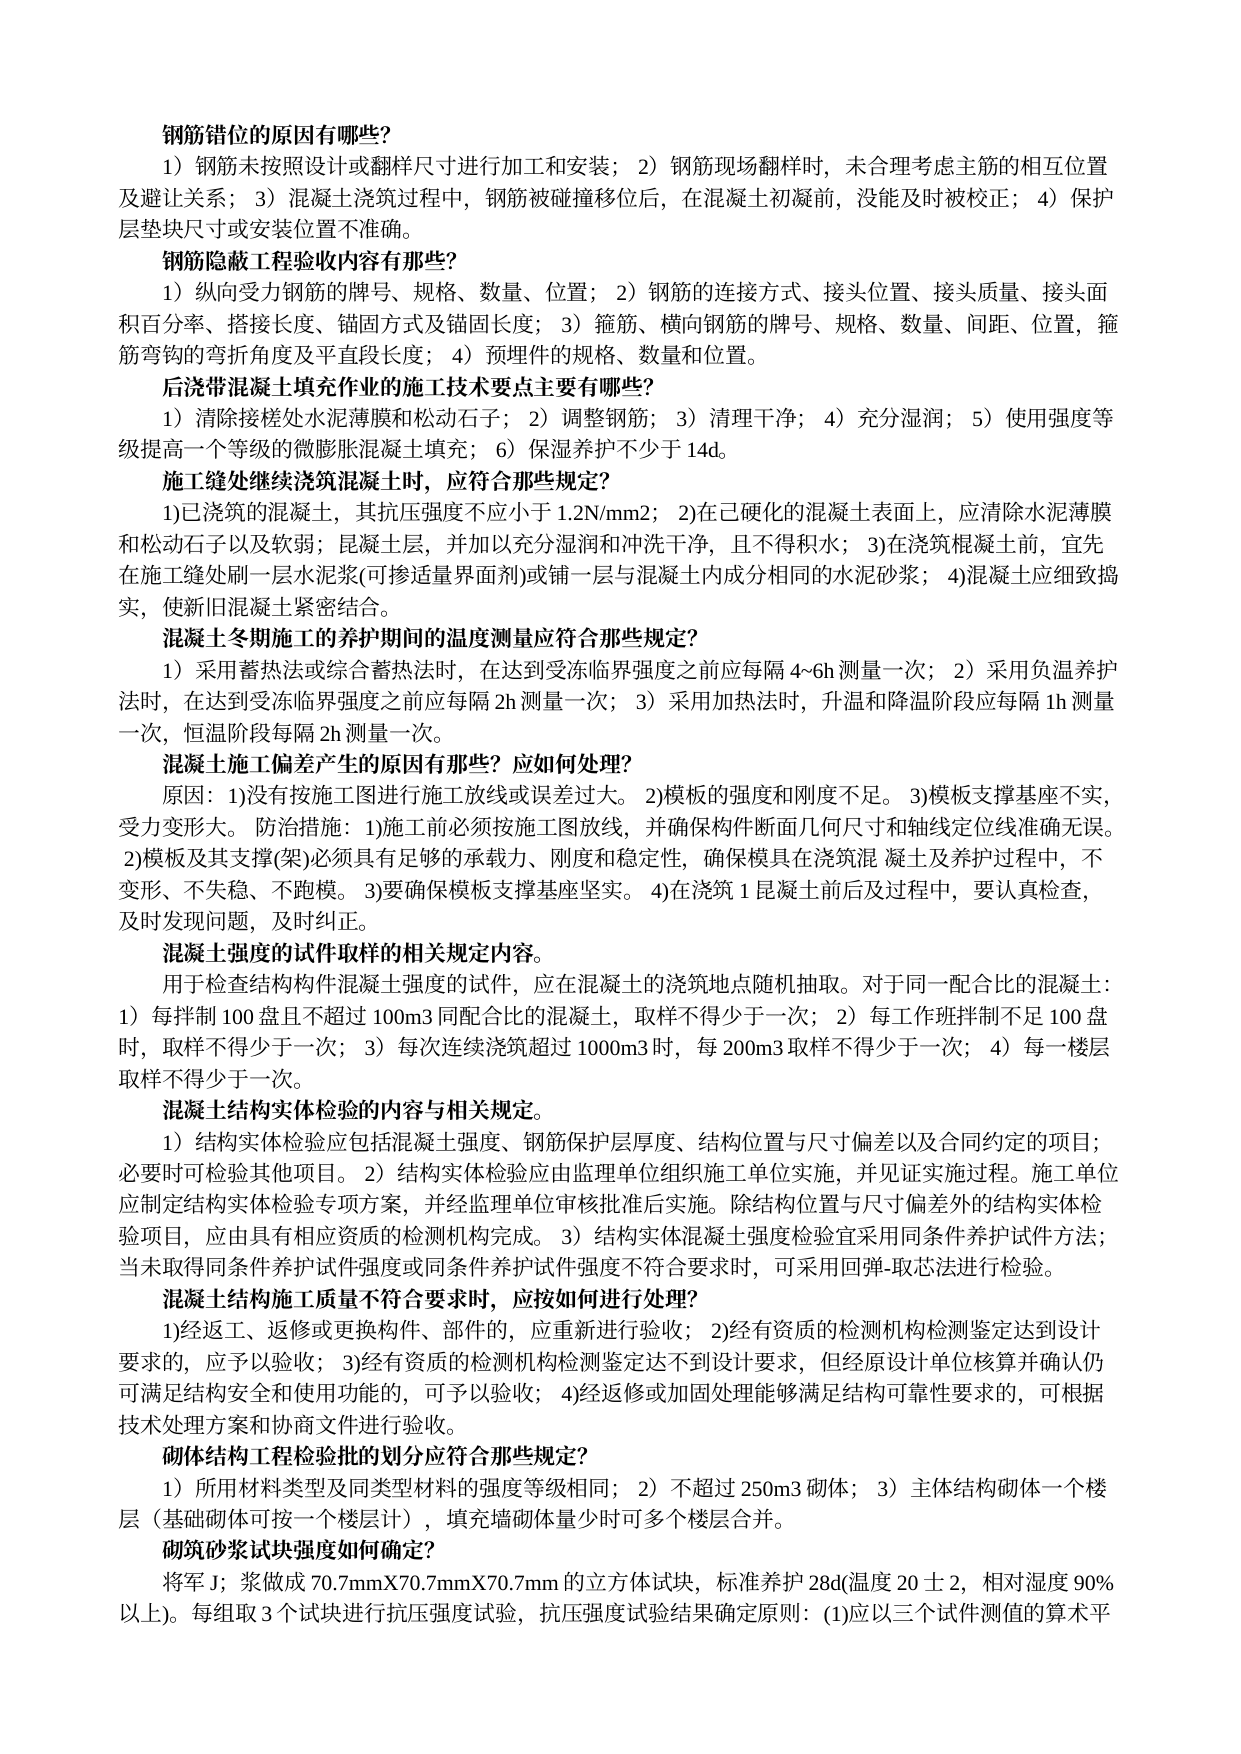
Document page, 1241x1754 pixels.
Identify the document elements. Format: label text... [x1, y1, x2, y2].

subtitle 砌体结构工程检验批的划分应符合那些规定？ [118, 1439, 1122, 1471]
text 用于检查结构构件混凝土强度的试件，应在混凝土的浇筑地点随机抽取。对于同一配合比的混凝土：1）每拌制100盘且不超过100m3同配合比的混凝土，取样不得少于一次； 2）每工作班拌制不足100盘时，取样不得少于一次； 3）每次连续浇筑超过1000m3时，每200m3取样不得少于一次； 4）每一楼层取样不得少于一次。 [118, 967, 1122, 1093]
subtitle 混凝土结构实体检验的内容与相关规定。 [118, 1093, 1122, 1125]
subtitle 钢筋隐蔽工程验收内容有那些？ [118, 244, 1122, 275]
text 1）采用蓄热法或综合蓄热法时，在达到受冻临界强度之前应每隔4~6h测量一次； 2）采用负温养护法时，在达到受冻临界强度之前应每隔2h测量一次； 3）采用加热法时，升温和降温阶段应每隔1h测量一次，恒温阶段每隔2h测量一次。 [118, 653, 1122, 747]
subtitle 施工缝处继续浇筑混凝土时，应符合那些规定？ [118, 464, 1122, 496]
text 1）纵向受力钢筋的牌号、规格、数量、位置； 2）钢筋的连接方式、接头位置、接头质量、接头面积百分率、搭接长度、锚固方式及锚固长度； 3）箍筋、横向钢筋的牌号、规格、数量、间距、位置，箍筋弯钩的弯折角度及平直段长度； 4）预埋件的规格、数量和位置。 [118, 275, 1122, 370]
subtitle 砌筑砂浆试块强度如何确定？ [118, 1534, 1122, 1565]
text 原因：1)没有按施工图进行施工放线或误差过大。 2)模板的强度和刚度不足。 3)模板支撑基座不实，受力变形大。 防治措施：1)施工前必须按施工图放线，并确保构件断面几何尺寸和轴线定位线准确无误。 2)模板及其支撑(架)必须具有足够的承载力、刚度和稳定性，确保模具在浇筑混 凝土及养护过程中，不变形、不失稳、不跑模。 3)要确保模板支撑基座坚实。 4)在浇筑1昆凝土前后及过程中，要认真检查，及时发现问题，及时纠正。 [118, 779, 1122, 936]
subtitle 后浇带混凝土填充作业的施工技术要点主要有哪些？ [118, 370, 1122, 401]
subtitle 混凝土结构施工质量不符合要求时，应按如何进行处理？ [118, 1282, 1122, 1313]
subtitle 混凝土施工偏差产生的原因有那些？应如何处理？ [118, 747, 1122, 779]
text 1）清除接槎处水泥薄膜和松动石子； 2）调整钢筋； 3）清理干净； 4）充分湿润； 5）使用强度等级提高一个等级的微膨胀混凝土填充； 6）保湿养护不少于14d。 [118, 401, 1122, 464]
subtitle 钢筋错位的原因有哪些？ [118, 118, 1122, 149]
text 1）结构实体检验应包括混凝土强度、钢筋保护层厚度、结构位置与尺寸偏差以及合同约定的项目；必要时可检验其他项目。 2）结构实体检验应由监理单位组织施工单位实施，并见证实施过程。施工单位应制定结构实体检验专项方案，并经监理单位审核批准后实施。除结构位置与尺寸偏差外的结构实体检验项目，应由具有相应资质的检测机构完成。 3）结构实体混凝土强度检验宜采用同条件养护试件方法；当未取得同条件养护试件强度或同条件养护试件强度不符合要求时，可采用回弹-取芯法进行检验。 [118, 1125, 1122, 1282]
subtitle 混凝土冬期施工的养护期间的温度测量应符合那些规定？ [118, 621, 1122, 653]
text 将军J；浆做成70.7mmX70.7mmX70.7mm的立方体试块，标准养护28d(温度20士2，相对湿度90%以上)。每组取3个试块进行抗压强度试验，抗压强度试验结果确定原则：(1)应以三个试件测值的算术平 [118, 1565, 1122, 1628]
subtitle 混凝土强度的试件取样的相关规定内容。 [118, 936, 1122, 967]
text 1)经返工、返修或更换构件、部件的，应重新进行验收； 2)经有资质的检测机构检测鉴定达到设计要求的，应予以验收； 3)经有资质的检测机构检测鉴定达不到设计要求，但经原设计单位核算并确认仍可满足结构安全和使用功能的，可予以验收； 4)经返修或加固处理能够满足结构可靠性要求的，可根据技术处理方案和协商文件进行验收。 [118, 1313, 1122, 1439]
text 1）所用材料类型及同类型材料的强度等级相同； 2）不超过250m3砌体； 3）主体结构砌体一个楼层（基础砌体可按一个楼层计），填充墙砌体量少时可多个楼层合并。 [118, 1471, 1122, 1534]
text 1)已浇筑的混凝土，其抗压强度不应小于1.2N/mm2； 2)在己硬化的混凝土表面上，应清除水泥薄膜和松动石子以及软弱；昆凝土层，并加以充分湿润和冲洗干净，且不得积水； 3)在浇筑棍凝土前，宜先在施工缝处刷一层水泥浆(可掺适量界面剂)或铺一层与混凝土内成分相同的水泥砂浆； 4)混凝土应细致捣实，使新旧混凝土紧密结合。 [118, 496, 1122, 621]
text 1）钢筋未按照设计或翻样尺寸进行加工和安装； 2）钢筋现场翻样时，未合理考虑主筋的相互位置及避让关系； 3）混凝土浇筑过程中，钢筋被碰撞移位后，在混凝土初凝前，没能及时被校正； 4）保护层垫块尺寸或安装位置不准确。 [118, 149, 1122, 244]
